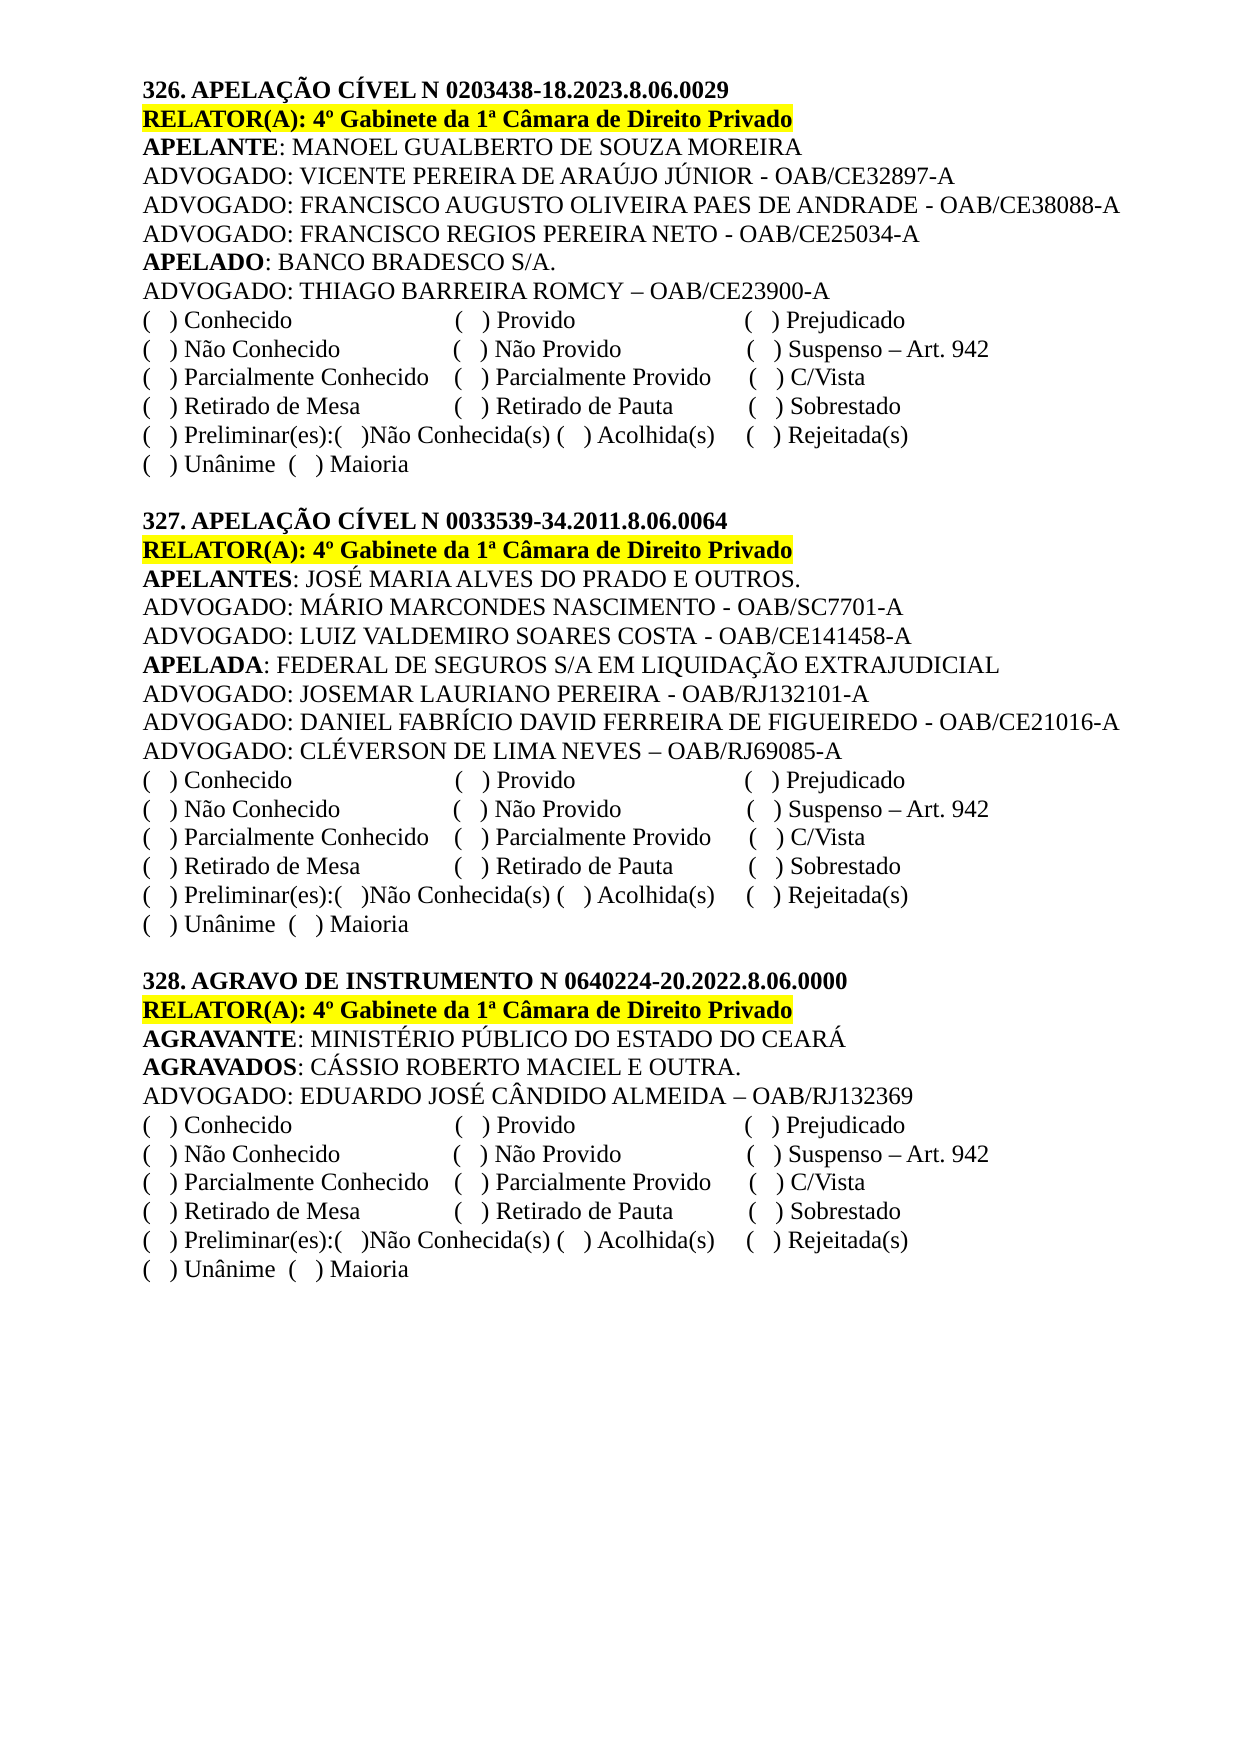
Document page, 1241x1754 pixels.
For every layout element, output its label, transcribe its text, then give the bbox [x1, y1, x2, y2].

text ( ) Parcialmente Conhecido ( ) Parcialmente Provido ( ) C/Vista [142, 362, 1158, 391]
text ( ) Conhecido ( ) Provido ( ) Prejudicado [142, 765, 1141, 794]
text ( ) Preliminar(es):( )Não Conhecida(s) ( ) Acolhida(s) ( ) Rejeitada(s) [142, 1225, 1158, 1254]
text ( ) Preliminar(es):( )Não Conhecida(s) ( ) Acolhida(s) ( ) Rejeitada(s) [142, 880, 1158, 909]
text ( ) Parcialmente Conhecido ( ) Parcialmente Provido ( ) C/Vista [142, 1167, 1158, 1196]
text ( ) Preliminar(es):( )Não Conhecida(s) ( ) Acolhida(s) ( ) Rejeitada(s) [142, 420, 1158, 449]
text ( ) Não Conhecido ( ) Não Provido ( ) Suspenso – Art. 942 [142, 794, 1158, 822]
text 326. APELAÇÃO CÍVEL N 0203438-18.2023.8.06.0029 RELATOR(A): 4º Gabinete da 1ª Câmara de Direito Privado APELANTE: MANOEL GUALBERTO DE SOUZA MOREIRA ADVOGADO: VICENTE PEREIRA DE ARAÚJO JÚNIOR - OAB/CE32897-A ADVOGADO: FRANCISCO AUGUSTO OLIVEIRA PAES DE ANDRADE - OAB/CE38088-A ADVOGADO: FRANCISCO REGIOS PEREIRA NETO - OAB/CE25034-A APELADO: BANCO BRADESCO S/A. ADVOGADO: THIAGO BARREIRA ROMCY – OAB/CE23900-A [142, 75, 1141, 305]
text ( ) Retirado de Mesa ( ) Retirado de Pauta ( ) Sobrestado [142, 851, 1158, 880]
text ( ) Não Conhecido ( ) Não Provido ( ) Suspenso – Art. 942 [142, 1139, 1158, 1167]
text ( ) Retirado de Mesa ( ) Retirado de Pauta ( ) Sobrestado [142, 1196, 1158, 1225]
text ( ) Conhecido ( ) Provido ( ) Prejudicado [142, 305, 1141, 334]
text ( ) Não Conhecido ( ) Não Provido ( ) Suspenso – Art. 942 [142, 334, 1158, 362]
text ( ) Unânime ( ) Maioria 327. APELAÇÃO CÍVEL N 0033539-34.2011.8.06.0064 RELATOR(A): 4º Gabinete da 1ª Câmara de Direito Privado APELANTES: JOSÉ MARIA ALVES DO PRADO E OUTROS. ADVOGADO: MÁRIO MARCONDES NASCIMENTO - OAB/SC7701-A ADVOGADO: LUIZ VALDEMIRO SOARES COSTA - OAB/CE141458-A APELADA: FEDERAL DE SEGUROS S/A EM LIQUIDAÇÃO EXTRAJUDICIAL ADVOGADO: JOSEMAR LAURIANO PEREIRA - OAB/RJ132101-A ADVOGADO: DANIEL FABRÍCIO DAVID FERREIRA DE FIGUEIREDO - OAB/CE21016-A ADVOGADO: CLÉVERSON DE LIMA NEVES – OAB/RJ69085-A [142, 449, 1141, 765]
text ( ) Unânime ( ) Maioria [142, 1254, 1141, 1340]
text ( ) Unânime ( ) Maioria 328. AGRAVO DE INSTRUMENTO N 0640224-20.2022.8.06.0000 RELATOR(A): 4º Gabinete da 1ª Câmara de Direito Privado AGRAVANTE: MINISTÉRIO PÚBLICO DO ESTADO DO CEARÁ AGRAVADOS: CÁSSIO ROBERTO MACIEL E OUTRA. ADVOGADO: EDUARDO JOSÉ CÂNDIDO ALMEIDA – OAB/RJ132369 [142, 909, 1141, 1110]
text ( ) Retirado de Mesa ( ) Retirado de Pauta ( ) Sobrestado [142, 391, 1158, 420]
text ( ) Parcialmente Conhecido ( ) Parcialmente Provido ( ) C/Vista [142, 822, 1158, 851]
text ( ) Conhecido ( ) Provido ( ) Prejudicado [142, 1110, 1141, 1139]
